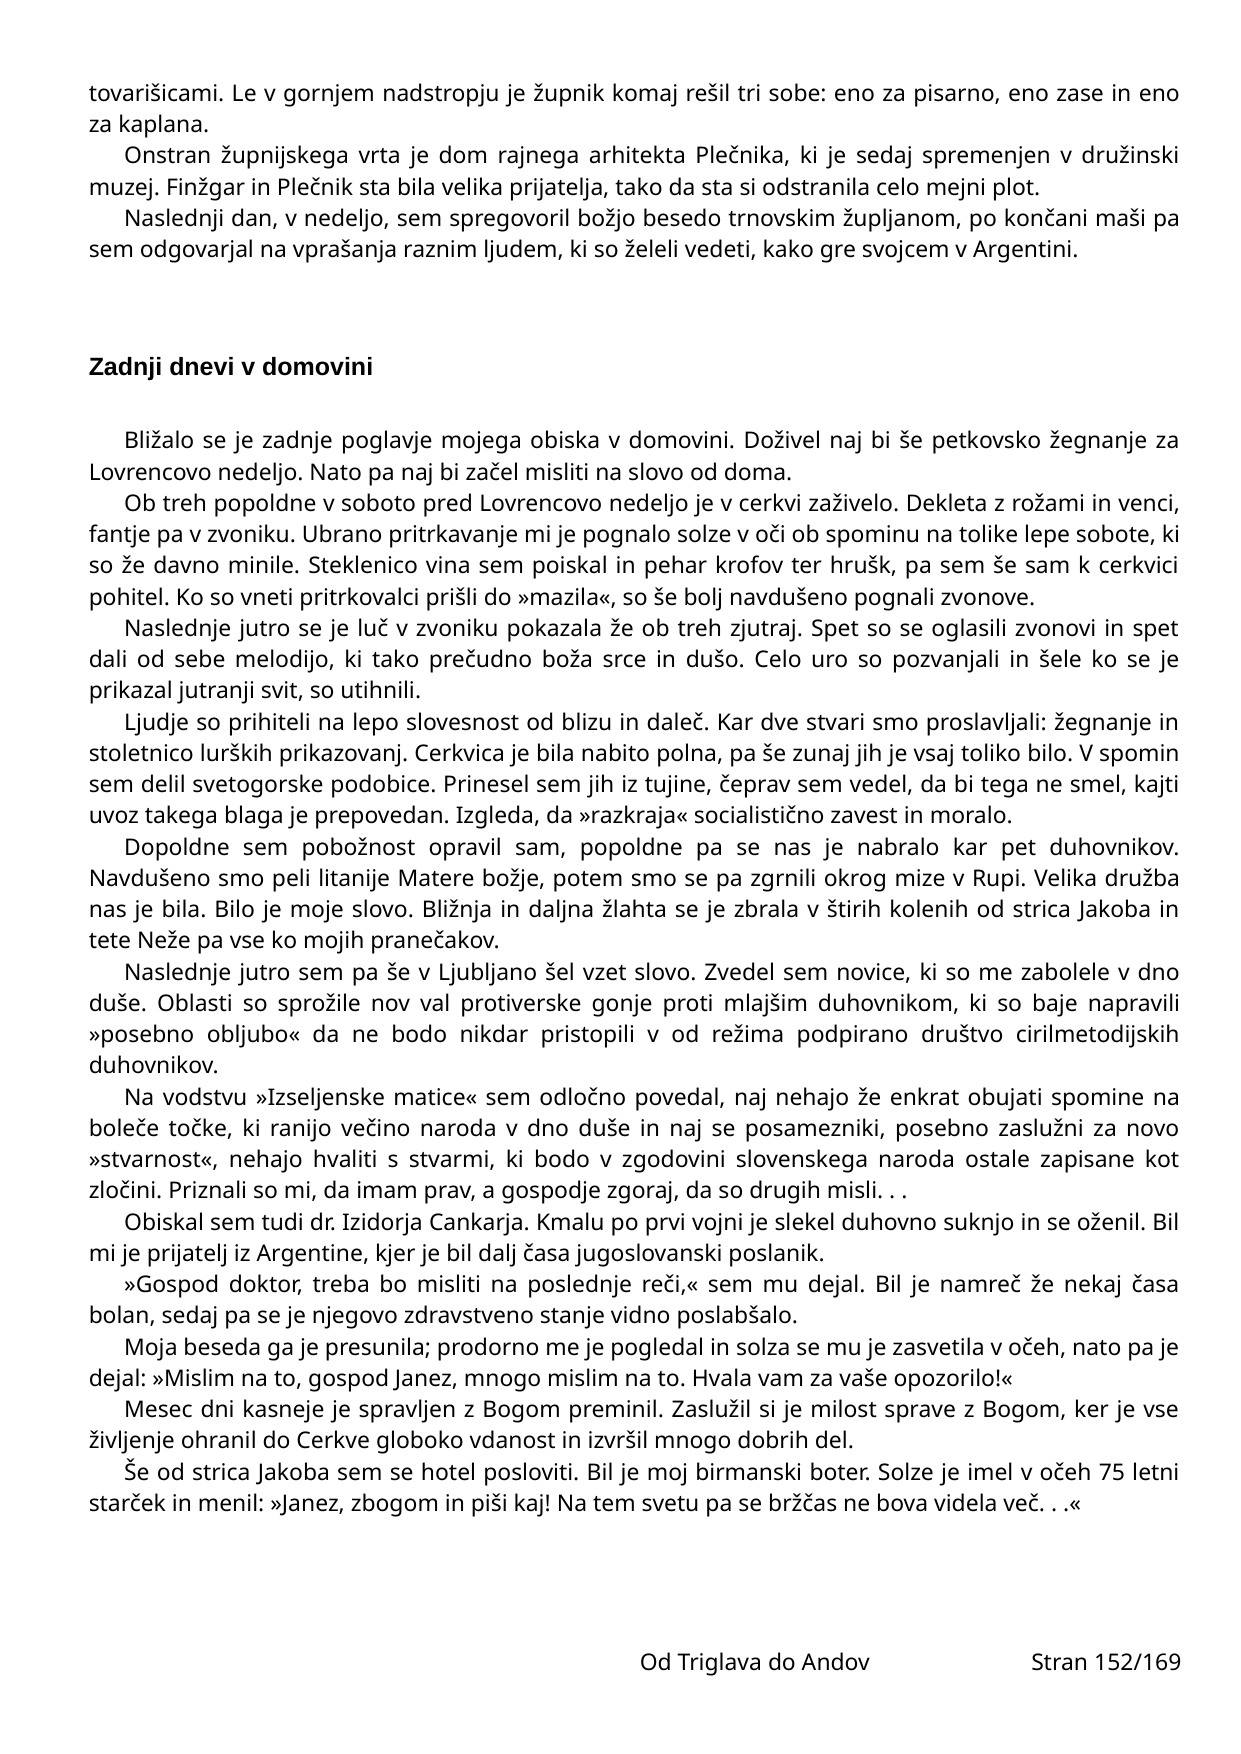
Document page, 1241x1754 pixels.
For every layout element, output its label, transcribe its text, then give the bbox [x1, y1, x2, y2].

text tovarišicami. Le v gornjem nadstropju je župnik komaj rešil tri sobe: eno za pisarno, eno zase in eno za kaplana. [88, 77, 1181, 139]
text Naslednje jutro sem pa še v Ljubljano šel vzet slovo. Zvedel sem novice, ki so me zabolele v dno duše. Oblasti so sprožile nov val protiverske gonje proti mlajšim duhovnikom, ki so baje napravili »posebno obljubo« da ne bodo nikdar pristopili v od režima podpirano društvo cirilmetodijskih duhovnikov. [88, 956, 1181, 1081]
text Naslednji dan, v nedeljo, sem spregovoril božjo besedo trnovskim župljanom, po končani maši pa sem odgovarjal na vprašanja raznim ljudem, ki so želeli vedeti, kako gre svojcem v Argentini. [88, 202, 1181, 264]
text Dopoldne sem pobožnost opravil sam, popoldne pa se nas je nabralo kar pet duhovnikov. Navdušeno smo peli litanije Matere božje, potem smo se pa zgrnili okrog mize v Rupi. Velika družba nas je bila. Bilo je moje slovo. Bližnja in daljna žlahta se je zbrala v štirih kolenih od strica Jakoba in tete Neže pa vse ko mojih pranečakov. [88, 831, 1181, 956]
text Onstran župnijskega vrta je dom rajnega arhitekta Plečnika, ki je sedaj spremenjen v družinski muzej. Finžgar in Plečnik sta bila velika prijatelja, tako da sta si odstranila celo mejni plot. [88, 139, 1181, 202]
text Obiskal sem tudi dr. Izidorja Cankarja. Kmalu po prvi vojni je slekel duhovno suknjo in se oženil. Bil mi je prijatelj iz Argentine, kjer je bil dalj časa jugoslovanski poslanik. [88, 1206, 1181, 1268]
text Naslednje jutro se je luč v zvoniku pokazala že ob treh zjutraj. Spet so se oglasili zvonovi in spet dali od sebe melodijo, ki tako prečudno boža srce in dušo. Celo uro so pozvanjali in šele ko se je prikazal jutranji svit, so utihnili. [88, 612, 1181, 706]
text Še od strica Jakoba sem se hotel posloviti. Bil je moj birmanski boter. Solze je imel v očeh 75 letni starček in menil: »Janez, zbogom in piši kaj! Na tem svetu pa se bržčas ne bova videla več. . .« [88, 1456, 1181, 1518]
text Moja beseda ga je presunila; prodorno me je pogledal in solza se mu je zasvetila v očeh, nato pa je dejal: »Mislim na to, gospod Janez, mnogo mislim na to. Hvala vam za vaše opozorilo!« [88, 1331, 1181, 1393]
text »Gospod doktor, treba bo misliti na poslednje reči,« sem mu dejal. Bil je namreč že nekaj časa bolan, sedaj pa se je njegovo zdravstveno stanje vidno poslabšalo. [88, 1268, 1181, 1331]
text Ob treh popoldne v soboto pred Lovrencovo nedeljo je v cerkvi zaživelo. Dekleta z rožami in venci, fantje pa v zvoniku. Ubrano pritrkavanje mi je pognalo solze v oči ob spominu na tolike lepe sobote, ki so že davno minile. Steklenico vina sem poiskal in pehar krofov ter hrušk, pa sem še sam k cerkvici pohitel. Ko so vneti pritrkovalci prišli do »mazila«, so še bolj navdušeno pognali zvonove. [88, 487, 1181, 612]
subtitle Zadnji dnevi v domovini [88, 352, 1181, 381]
text Na vodstvu »Izseljenske matice« sem odločno povedal, naj nehajo že enkrat obujati spomine na boleče točke, ki ranijo večino naroda v dno duše in naj se posamezniki, posebno zaslužni za novo »stvarnost«, nehajo hvaliti s stvarmi, ki bodo v zgodovini slovenskega naroda ostale zapisane kot zločini. Priznali so mi, da imam prav, a gospodje zgoraj, da so drugih misli. . . [88, 1081, 1181, 1206]
text Ljudje so prihiteli na lepo slovesnost od blizu in daleč. Kar dve stvari smo proslavljali: žegnanje in stoletnico lurških prikazovanj. Cerkvica je bila nabito polna, pa še zunaj jih je vsaj toliko bilo. V spomin sem delil svetogorske podobice. Prinesel sem jih iz tujine, čeprav sem vedel, da bi tega ne smel, kajti uvoz takega blaga je prepovedan. Izgleda, da »razkraja« socialistično zavest in moralo. [88, 706, 1181, 831]
text Bližalo se je zadnje poglavje mojega obiska v domovini. Doživel naj bi še petkovsko žegnanje za Lovrencovo nedeljo. Nato pa naj bi začel misliti na slovo od doma. [88, 424, 1181, 487]
text Mesec dni kasneje je spravljen z Bogom preminil. Zaslužil si je milost sprave z Bogom, ker je vse življenje ohranil do Cerkve globoko vdanost in izvršil mnogo dobrih del. [88, 1393, 1181, 1456]
